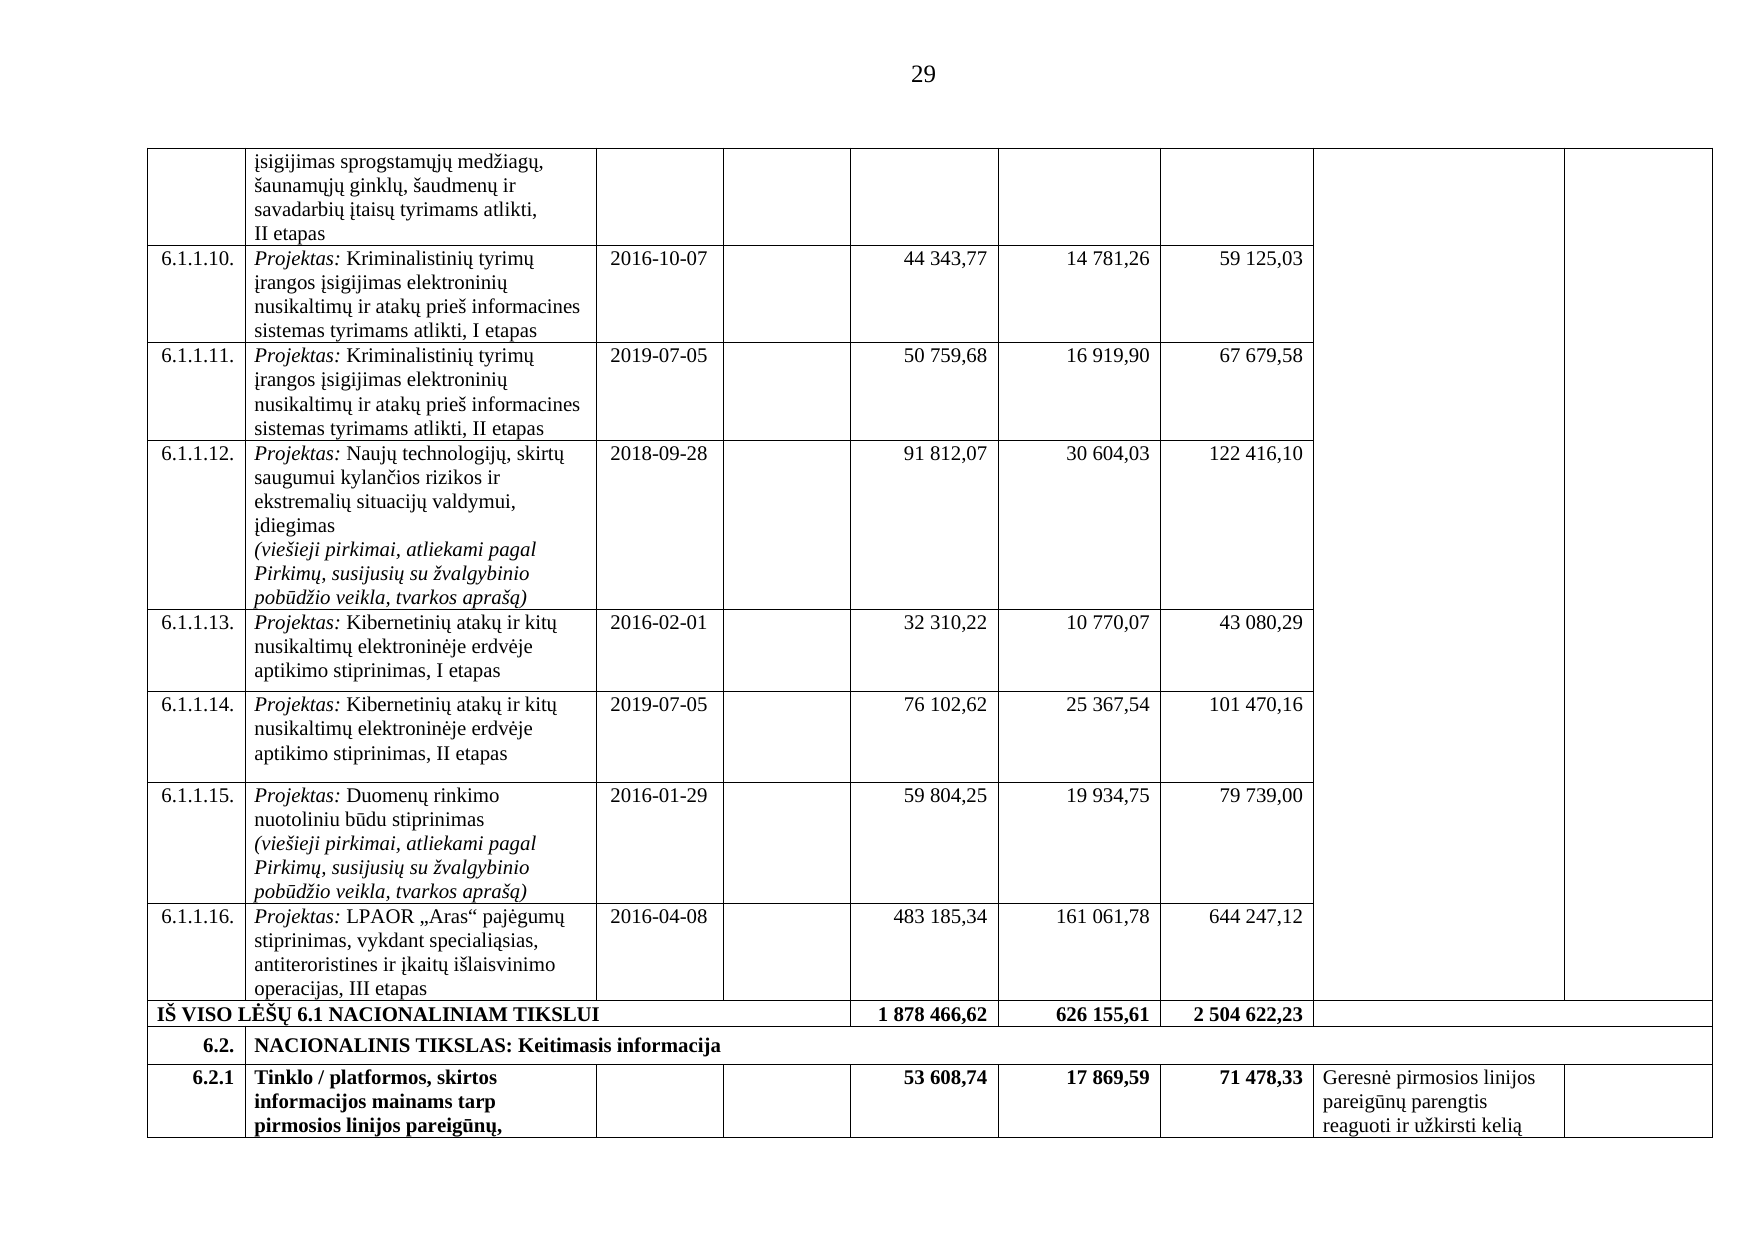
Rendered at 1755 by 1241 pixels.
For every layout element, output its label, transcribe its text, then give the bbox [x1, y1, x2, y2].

table_cell 17 869,59 [999, 1065, 1160, 1137]
table_cell [724, 149, 850, 245]
table_cell [999, 149, 1160, 245]
table_cell [1314, 149, 1564, 1000]
table_cell 2018-09-28 [597, 441, 723, 609]
table_cell 2016-01-29 [597, 783, 723, 903]
table_cell 6.1.1.16. [148, 904, 245, 1000]
table_cell 2016-02-01 [597, 610, 723, 691]
table_cell įsigijimas sprogstamųjų medžiagų, šaunamųjų ginklų, šaudmenų ir savadarbių įtaisų tyrimams atlikti, II etapas [246, 149, 596, 245]
table_cell 101 470,16 [1161, 692, 1313, 782]
table_cell [724, 904, 850, 1000]
table_cell 2019-07-05 [597, 692, 723, 782]
table_cell [148, 149, 245, 245]
table_cell Projektas: Kibernetinių atakų ir kitų nusikaltimų elektroninėje erdvėje aptikimo stiprinimas, I etapas [246, 610, 596, 691]
table_cell 43 080,29 [1161, 610, 1313, 691]
table_cell 6.2.1 [148, 1065, 245, 1137]
table_cell IŠ VISO LĖŠŲ 6.1 NACIONALINIAM TIKSLUI [148, 1001, 850, 1026]
table_cell 10 770,07 [999, 610, 1160, 691]
table_cell 644 247,12 [1161, 904, 1313, 1000]
table_cell 6.1.1.14. [148, 692, 245, 782]
table_cell 6.2. [148, 1027, 245, 1064]
table_cell Geresnė pirmosios linijos pareigūnų parengtis reaguoti ir užkirsti kelią [1314, 1065, 1564, 1137]
table_cell [724, 783, 850, 903]
table_cell [597, 1065, 723, 1137]
table_cell 2016-04-08 [597, 904, 723, 1000]
table_cell Projektas: LPAOR „Aras“ pajėgumų stiprinimas, vykdant specialiąsias, antiteroristines ir įkaitų išlaisvinimo operacijas, III etapas [246, 904, 596, 1000]
table_cell Projektas: Naujų technologijų, skirtų saugumui kylančios rizikos ir ekstremalių situacijų valdymui, įdiegimas (viešieji pirkimai, atliekami pagal Pirkimų, susijusių su žvalgybinio pobūdžio veikla, tvarkos aprašą) [246, 441, 596, 609]
table_cell Tinklo / platformos, skirtos informacijos mainams tarp pirmosios linijos pareigūnų, [246, 1065, 596, 1137]
table_cell 59 804,25 [851, 783, 998, 903]
table_cell [724, 610, 850, 691]
table_cell 122 416,10 [1161, 441, 1313, 609]
table_cell 53 608,74 [851, 1065, 998, 1137]
table_cell 2 504 622,23 [1161, 1001, 1313, 1026]
table_cell 76 102,62 [851, 692, 998, 782]
table_cell [1161, 149, 1313, 245]
table_cell 14 781,26 [999, 246, 1160, 342]
table_cell 6.1.1.11. [148, 343, 245, 439]
table_cell [724, 441, 850, 609]
table_cell [724, 692, 850, 782]
table_cell 32 310,22 [851, 610, 998, 691]
table_cell 67 679,58 [1161, 343, 1313, 439]
table_cell 16 919,90 [999, 343, 1160, 439]
table_cell 6.1.1.15. [148, 783, 245, 903]
table_cell 91 812,07 [851, 441, 998, 609]
table_cell [1565, 1065, 1712, 1137]
table_cell 59 125,03 [1161, 246, 1313, 342]
table_cell [724, 343, 850, 439]
table_cell [1565, 149, 1712, 1000]
table_cell 483 185,34 [851, 904, 998, 1000]
table_cell 79 739,00 [1161, 783, 1313, 903]
table_cell 2016-10-07 [597, 246, 723, 342]
table_cell 1 878 466,62 [851, 1001, 998, 1026]
table_cell [597, 149, 723, 245]
table_cell 19 934,75 [999, 783, 1160, 903]
table_cell Projektas: Kriminalistinių tyrimų įrangos įsigijimas elektroninių nusikaltimų ir atakų prieš informacines sistemas tyrimams atlikti, II etapas [246, 343, 596, 439]
table_cell NACIONALINIS TIKSLAS: Keitimasis informacija [246, 1027, 1712, 1064]
table_cell 161 061,78 [999, 904, 1160, 1000]
table_cell 6.1.1.12. [148, 441, 245, 609]
table_cell 6.1.1.10. [148, 246, 245, 342]
table_cell Projektas: Kriminalistinių tyrimų įrangos įsigijimas elektroninių nusikaltimų ir atakų prieš informacines sistemas tyrimams atlikti, I etapas [246, 246, 596, 342]
table_cell 25 367,54 [999, 692, 1160, 782]
table_cell [851, 149, 998, 245]
table_cell 30 604,03 [999, 441, 1160, 609]
table_cell 2019-07-05 [597, 343, 723, 439]
table_cell Projektas: Kibernetinių atakų ir kitų nusikaltimų elektroninėje erdvėje aptikimo stiprinimas, II etapas [246, 692, 596, 782]
table_cell [724, 1065, 850, 1137]
table_cell 626 155,61 [999, 1001, 1160, 1026]
table_cell 71 478,33 [1161, 1065, 1313, 1137]
table_cell [1314, 1001, 1712, 1026]
table_cell [724, 246, 850, 342]
table_cell 6.1.1.13. [148, 610, 245, 691]
table_cell Projektas: Duomenų rinkimo nuotoliniu būdu stiprinimas (viešieji pirkimai, atliekami pagal Pirkimų, susijusių su žvalgybinio pobūdžio veikla, tvarkos aprašą) [246, 783, 596, 903]
table_cell 50 759,68 [851, 343, 998, 439]
table_cell 44 343,77 [851, 246, 998, 342]
